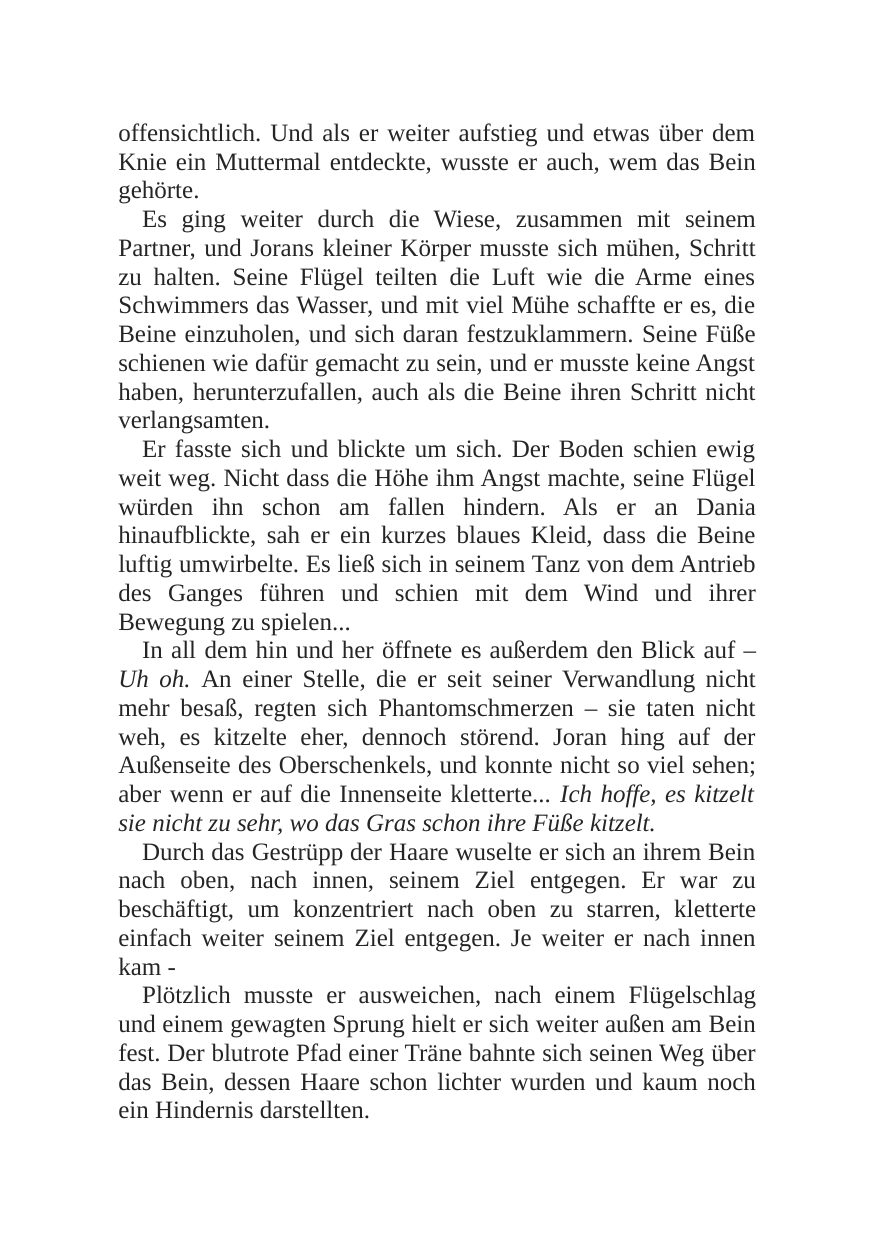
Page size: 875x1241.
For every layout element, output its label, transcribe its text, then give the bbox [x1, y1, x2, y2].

text In all dem hin und her öffnete es außerdem den Blick auf – Uh oh. An einer Stelle, die er seit seiner Verwandlung nicht mehr besaß, regten sich Phantomschmerzen – sie taten nicht weh, es kitzelte eher, dennoch störend. Joran hing auf der Außenseite des Oberschenkels, und konnte nicht so viel sehen; aber wenn er auf die Innenseite kletterte... Ich hoffe, es kitzelt sie nicht zu sehr, wo das Gras schon ihre Füße kitzelt. [118, 636, 756, 837]
text offensichtlich. Und als er weiter aufstieg und etwas über dem Knie ein Muttermal entdeckte, wusste er auch, wem das Bein gehörte. [118, 118, 756, 204]
text Durch das Gestrüpp der Haare wuselte er sich an ihrem Bein nach oben, nach innen, seinem Ziel entgegen. Er war zu beschäftigt, um konzentriert nach oben zu starren, kletterte einfach weiter seinem Ziel entgegen. Je weiter er nach innen kam - [118, 837, 756, 981]
text Es ging weiter durch die Wiese, zusammen mit seinem Partner, und Jorans kleiner Körper musste sich mühen, Schritt zu halten. Seine Flügel teilten die Luft wie die Arme eines Schwimmers das Wasser, und mit viel Mühe schaffte er es, die Beine einzuholen, und sich daran festzuklammern. Seine Füße schienen wie dafür gemacht zu sein, und er musste keine Angst haben, herunterzufallen, auch als die Beine ihren Schritt nicht verlangsamten. [118, 204, 756, 434]
text Plötzlich musste er ausweichen, nach einem Flügelschlag und einem gewagten Sprung hielt er sich weiter außen am Bein fest. Der blutrote Pfad einer Träne bahnte sich seinen Weg über das Bein, dessen Haare schon lichter wurden und kaum noch ein Hindernis darstellten. [118, 981, 756, 1124]
text Er fasste sich und blickte um sich. Der Boden schien ewig weit weg. Nicht dass die Höhe ihm Angst machte, seine Flügel würden ihn schon am fallen hindern. Als er an Dania hinaufblickte, sah er ein kurzes blaues Kleid, dass die Beine luftig umwirbelte. Es ließ sich in seinem Tanz von dem Antrieb des Ganges führen und schien mit dem Wind und ihrer Bewegung zu spielen... [118, 434, 756, 636]
